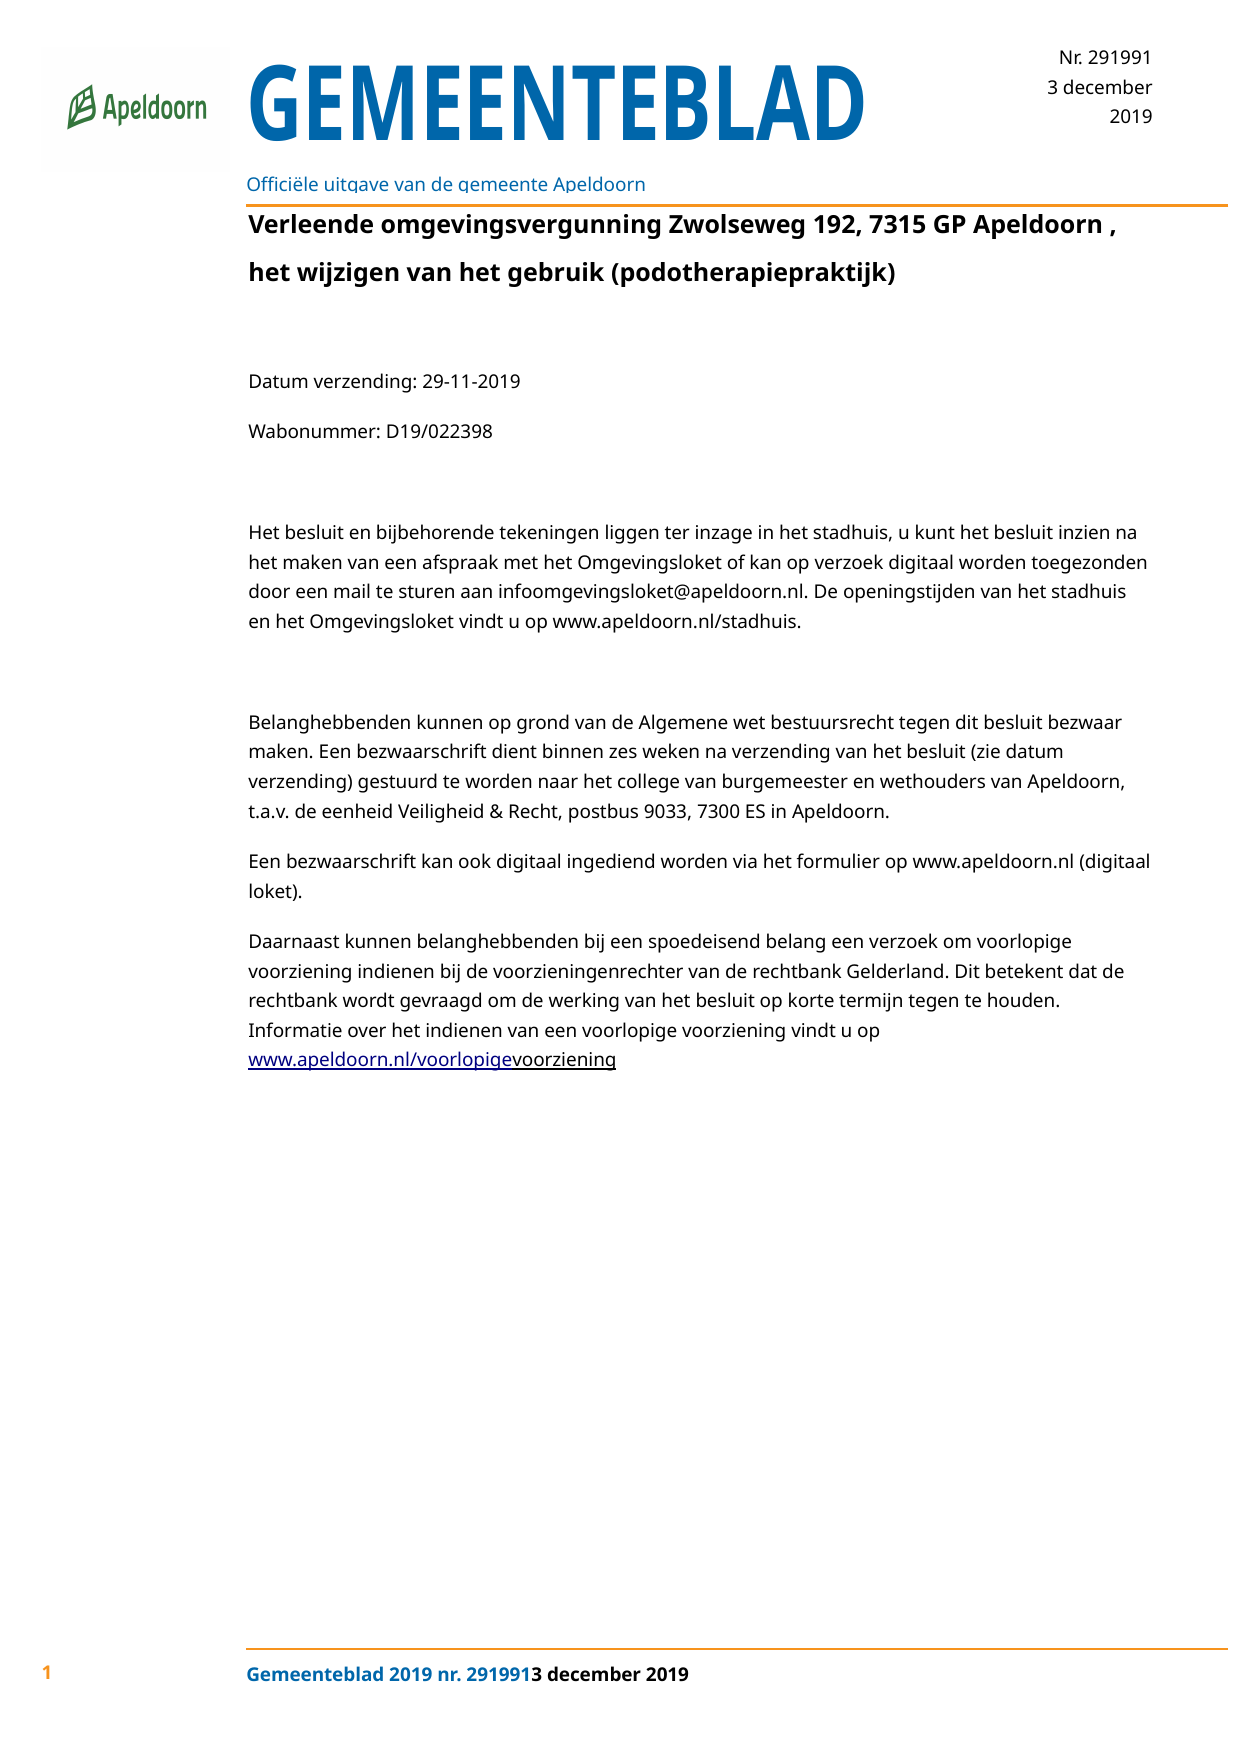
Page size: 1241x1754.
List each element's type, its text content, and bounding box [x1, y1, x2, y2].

text Datum verzending: 29-11-2019 [248, 368, 1152, 394]
text Wabonummer: D19/022398 [248, 419, 1152, 444]
text Verleende omgevingsvergunning Zwolseweg 192, 7315 GP Apeldoorn , het wijzigen van het gebruik (podotherapiepraktijk) [248, 207, 1152, 288]
picture [41, 47, 231, 172]
text Een bezwaarschrift kan ook digitaal ingediend worden via het formulier op www.apeldoorn.nl (digitaal loket). [248, 848, 1152, 904]
text Belanghebbenden kunnen op grond van de Algemene wet bestuursrecht tegen dit besluit bezwaar maken. Een bezwaarschrift dient binnen zes weken na verzending van het besluit (zie datum verzending) gestuurd te worden naar het college van burgemeester en wethouders van Apeldoorn, t.a.v. de eenheid Veiligheid & Recht, postbus 9033, 7300 ES in Apeldoorn. [248, 709, 1152, 824]
text Daarnaast kunnen belanghebbenden bij een spoedeisend belang een verzoek om voorlopige voorziening indienen bij de voorzieningenrechter van de rechtbank Gelderland. Dit betekent dat de rechtbank wordt gevraagd om de werking van het besluit op korte termijn tegen te houden. Informatie over het indienen van een voorlopige voorziening vindt u op www.apeldoorn.nl/voorlopigevoorziening [248, 928, 1152, 1072]
text Het besluit en bijbehorende tekeningen liggen ter inzage in het stadhuis, u kunt het besluit inzien na het maken van een afspraak met het Omgevingsloket of kan op verzoek digitaal worden toegezonden door een mail te sturen aan infoomgevingsloket@apeldoorn.nl. De openingstijden van het stadhuis en het Omgevingsloket vindt u op www.apeldoorn.nl/stadhuis. [248, 519, 1152, 634]
